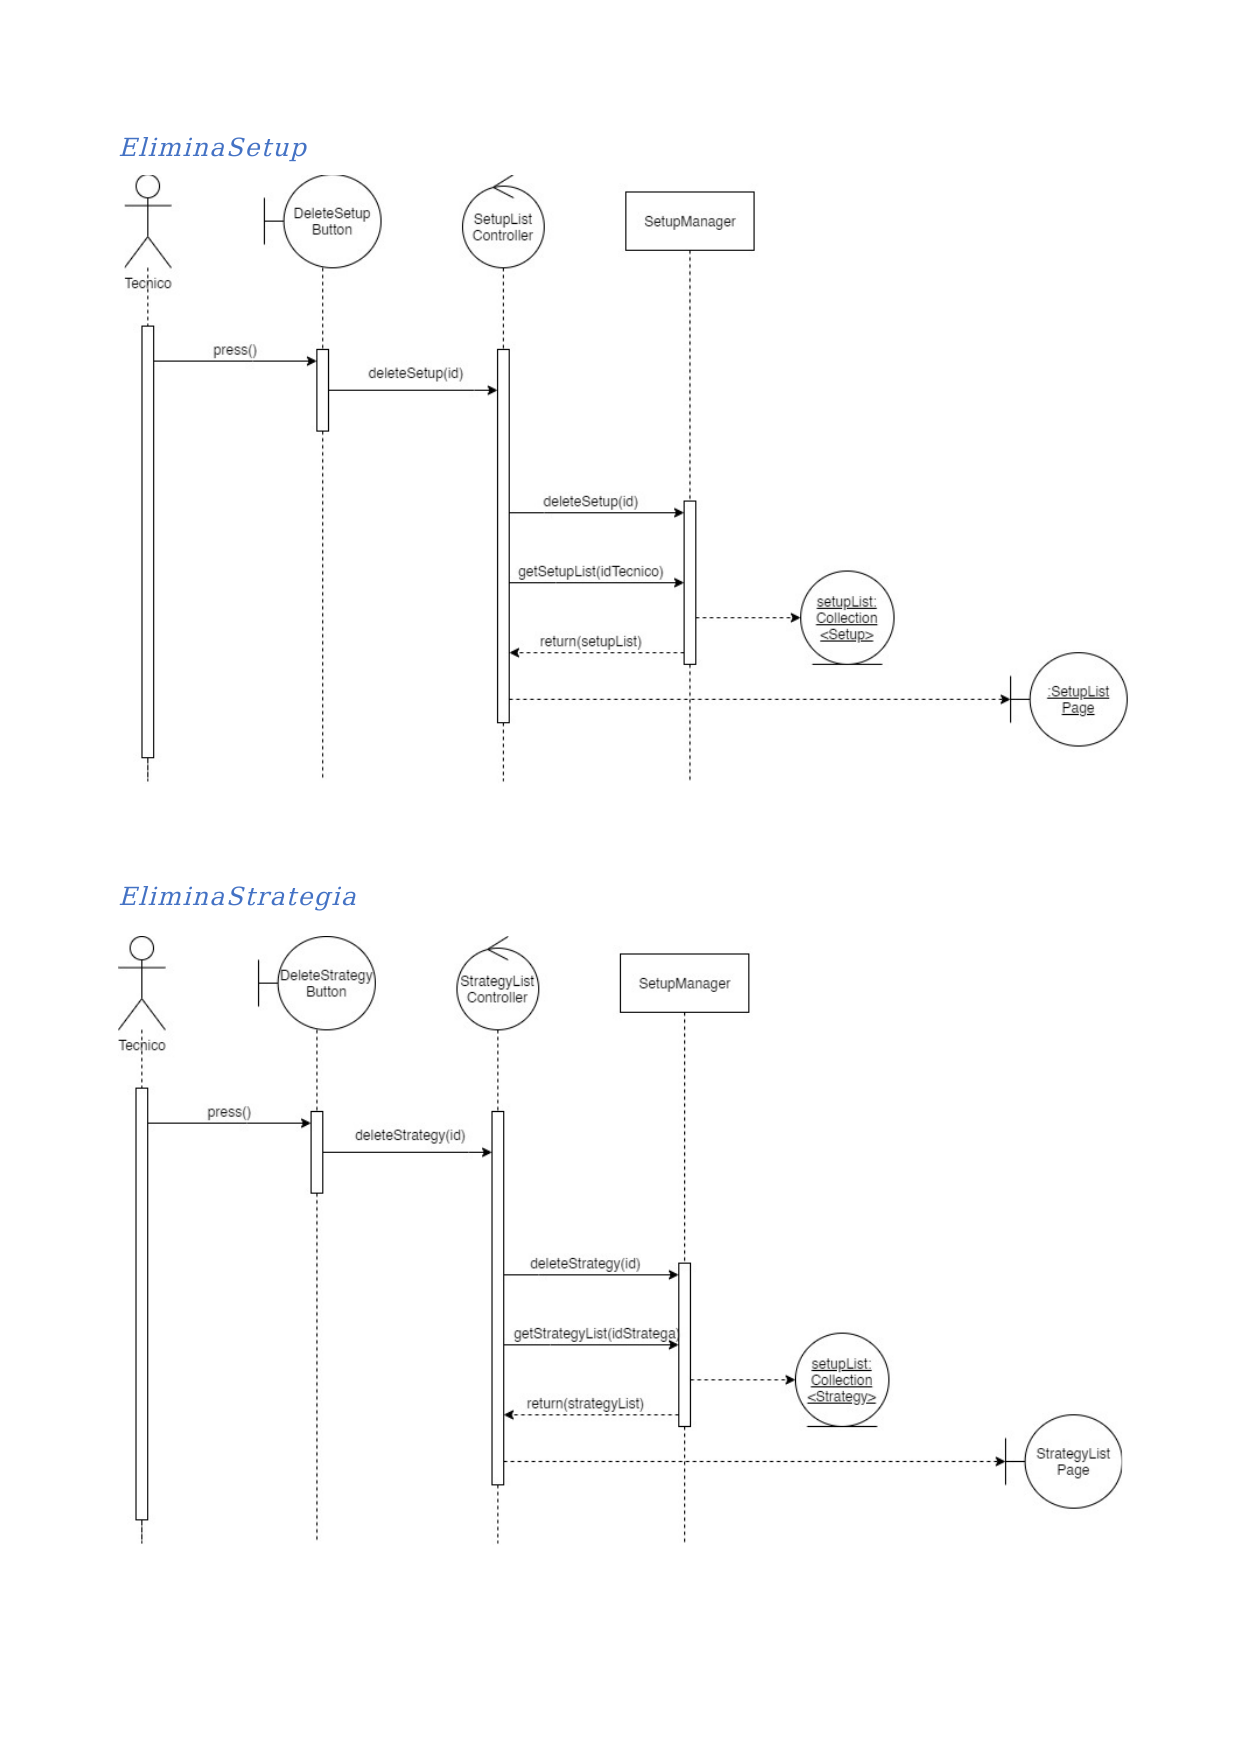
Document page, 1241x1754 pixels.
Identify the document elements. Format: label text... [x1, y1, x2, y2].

subtitle EliminaStrategia [118, 881, 1122, 911]
picture [124, 175, 1129, 784]
picture [118, 936, 1123, 1545]
subtitle EliminaSetup [118, 131, 1122, 161]
